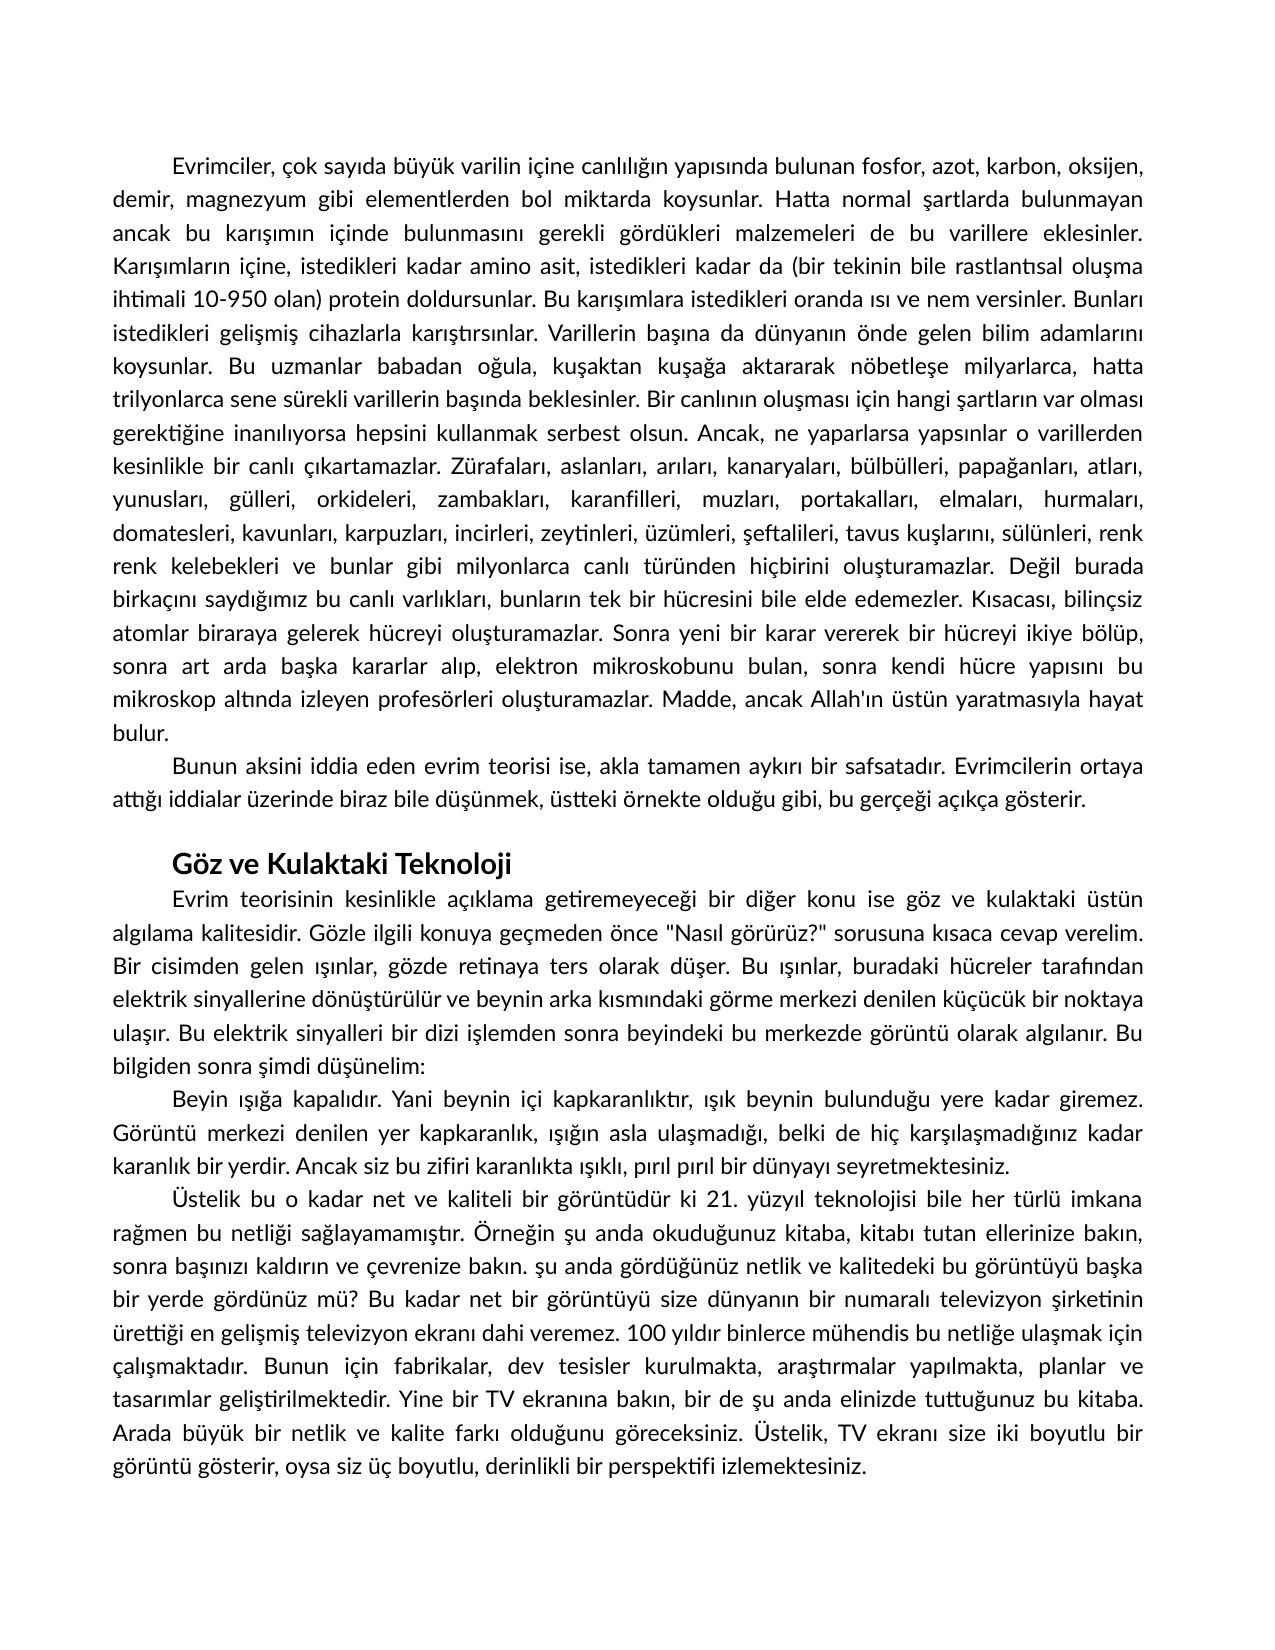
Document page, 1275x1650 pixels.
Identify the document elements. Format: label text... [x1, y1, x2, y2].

text Beyin ışığa kapalıdır. Yani beynin içi kapkaranlıktır, ışık beynin bulunduğu yere kadar giremez. Görüntü merkezi denilen yer kapkaranlık, ışığın asla ulaşmadığı, belki de hiç karşılaşmadığınız kadar karanlık bir yerdir. Ancak siz bu zifiri karanlıkta ışıklı, pırıl pırıl bir dünyayı seyretmektesiniz. [112, 1081, 1145, 1181]
text Evrim teorisinin kesinlikle açıklama getiremeyeceği bir diğer konu ise göz ve kulaktaki üstün algılama kalitesidir. Gözle ilgili konuya geçmeden önce "Nasıl görürüz?" sorusuna kısaca cevap verelim. Bir cisimden gelen ışınlar, gözde retinaya ters olarak düşer. Bu ışınlar, buradaki hücreler tarafından elektrik sinyallerine dönüştürülür ve beynin arka kısmındaki görme merkezi denilen küçücük bir noktaya ulaşır. Bu elektrik sinyalleri bir dizi işlemden sonra beyindeki bu merkezde görüntü olarak algılanır. Bu bilgiden sonra şimdi düşünelim: [112, 881, 1145, 1081]
text Bunun aksini iddia eden evrim teorisi ise, akla tamamen aykırı bir safsatadır. Evrimcilerin ortaya attığı iddialar üzerinde biraz bile düşünmek, üstteki örnekte olduğu gibi, bu gerçeği açıkça gösterir. [112, 748, 1145, 814]
text Göz ve Kulaktaki Teknoloji [112, 848, 1145, 881]
text Evrimciler, çok sayıda büyük varilin içine canlılığın yapısında bulunan fosfor, azot, karbon, oksijen, demir, magnezyum gibi elementlerden bol miktarda koysunlar. Hatta normal şartlarda bulunmayan ancak bu karışımın içinde bulunmasını gerekli gördükleri malzemeleri de bu varillere eklesinler. Karışımların içine, istedikleri kadar amino asit, istedikleri kadar da (bir tekinin bile rastlantısal oluşma ihtimali 10-950 olan) protein doldursunlar. Bu karışımlara istedikleri oranda ısı ve nem versinler. Bunları istedikleri gelişmiş cihazlarla karıştırsınlar. Varillerin başına da dünyanın önde gelen bilim adamlarını koysunlar. Bu uzmanlar babadan oğula, kuşaktan kuşağa aktararak nöbetleşe milyarlarca, hatta trilyonlarca sene sürekli varillerin başında beklesinler. Bir canlının oluşması için hangi şartların var olması gerektiğine inanılıyorsa hepsini kullanmak serbest olsun. Ancak, ne yaparlarsa yapsınlar o varillerden kesinlikle bir canlı çıkartamazlar. Zürafaları, aslanları, arıları, kanaryaları, bülbülleri, papağanları, atları, yunusları, gülleri, orkideleri, zambakları, karanfilleri, muzları, portakalları, elmaları, hurmaları, domatesleri, kavunları, karpuzları, incirleri, zeytinleri, üzümleri, şeftalileri, tavus kuşlarını, sülünleri, renk renk kelebekleri ve bunlar gibi milyonlarca canlı türünden hiçbirini oluşturamazlar. Değil burada birkaçını saydığımız bu canlı varlıkları, bunların tek bir hücresini bile elde edemezler. Kısacası, bilinçsiz atomlar biraraya gelerek hücreyi oluşturamazlar. Sonra yeni bir karar vererek bir hücreyi ikiye bölüp, sonra art arda başka kararlar alıp, elektron mikroskobunu bulan, sonra kendi hücre yapısını bu mikroskop altında izleyen profesörleri oluşturamazlar. Madde, ancak Allah'ın üstün yaratmasıyla hayat bulur. [112, 148, 1145, 748]
text Üstelik bu o kadar net ve kaliteli bir görüntüdür ki 21. yüzyıl teknolojisi bile her türlü imkana rağmen bu netliği sağlayamamıştır. Örneğin şu anda okuduğunuz kitaba, kitabı tutan ellerinize bakın, sonra başınızı kaldırın ve çevrenize bakın. şu anda gördüğünüz netlik ve kalitedeki bu görüntüyü başka bir yerde gördünüz mü? Bu kadar net bir görüntüyü size dünyanın bir numaralı televizyon şirketinin ürettiği en gelişmiş televizyon ekranı dahi veremez. 100 yıldır binlerce mühendis bu netliğe ulaşmak için çalışmaktadır. Bunun için fabrikalar, dev tesisler kurulmakta, araştırmalar yapılmakta, planlar ve tasarımlar geliştirilmektedir. Yine bir TV ekranına bakın, bir de şu anda elinizde tuttuğunuz bu kitaba. Arada büyük bir netlik ve kalite farkı olduğunu göreceksiniz. Üstelik, TV ekranı size iki boyutlu bir görüntü gösterir, oysa siz üç boyutlu, derinlikli bir perspektifi izlemektesiniz. [112, 1181, 1145, 1481]
